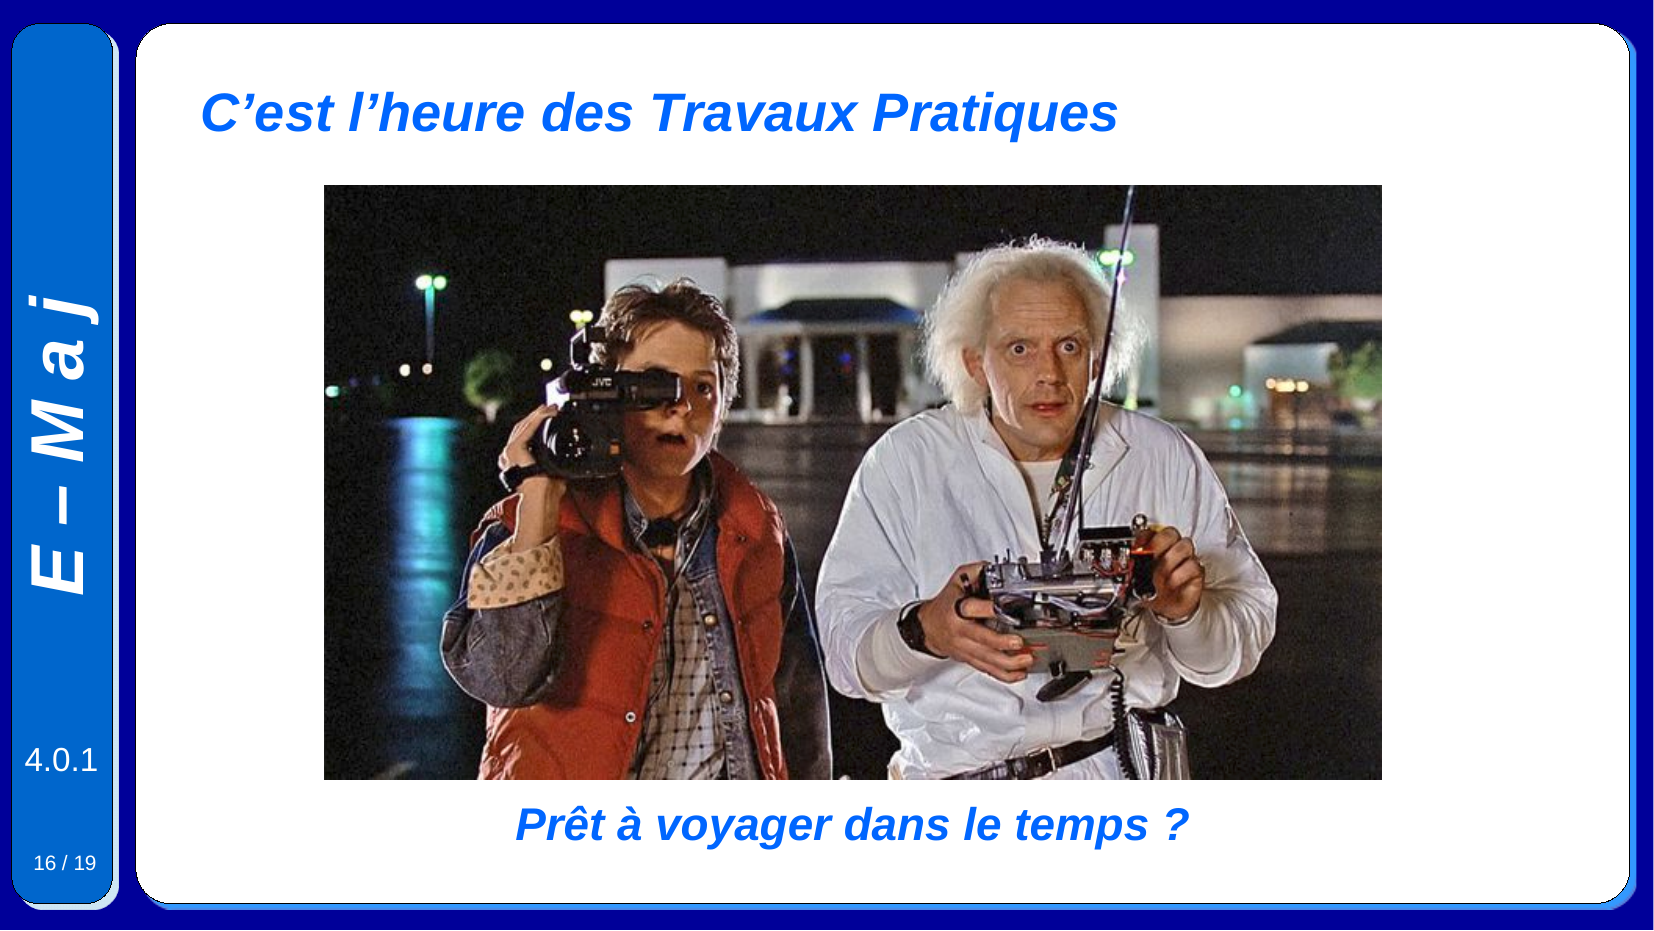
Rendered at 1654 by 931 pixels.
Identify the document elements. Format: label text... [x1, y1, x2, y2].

text_box Prêt à voyager dans le temps ? [500, 791, 1206, 858]
title C’est l’heure des Travaux Pratiques [200, 34, 1575, 191]
picture [324, 185, 1382, 780]
